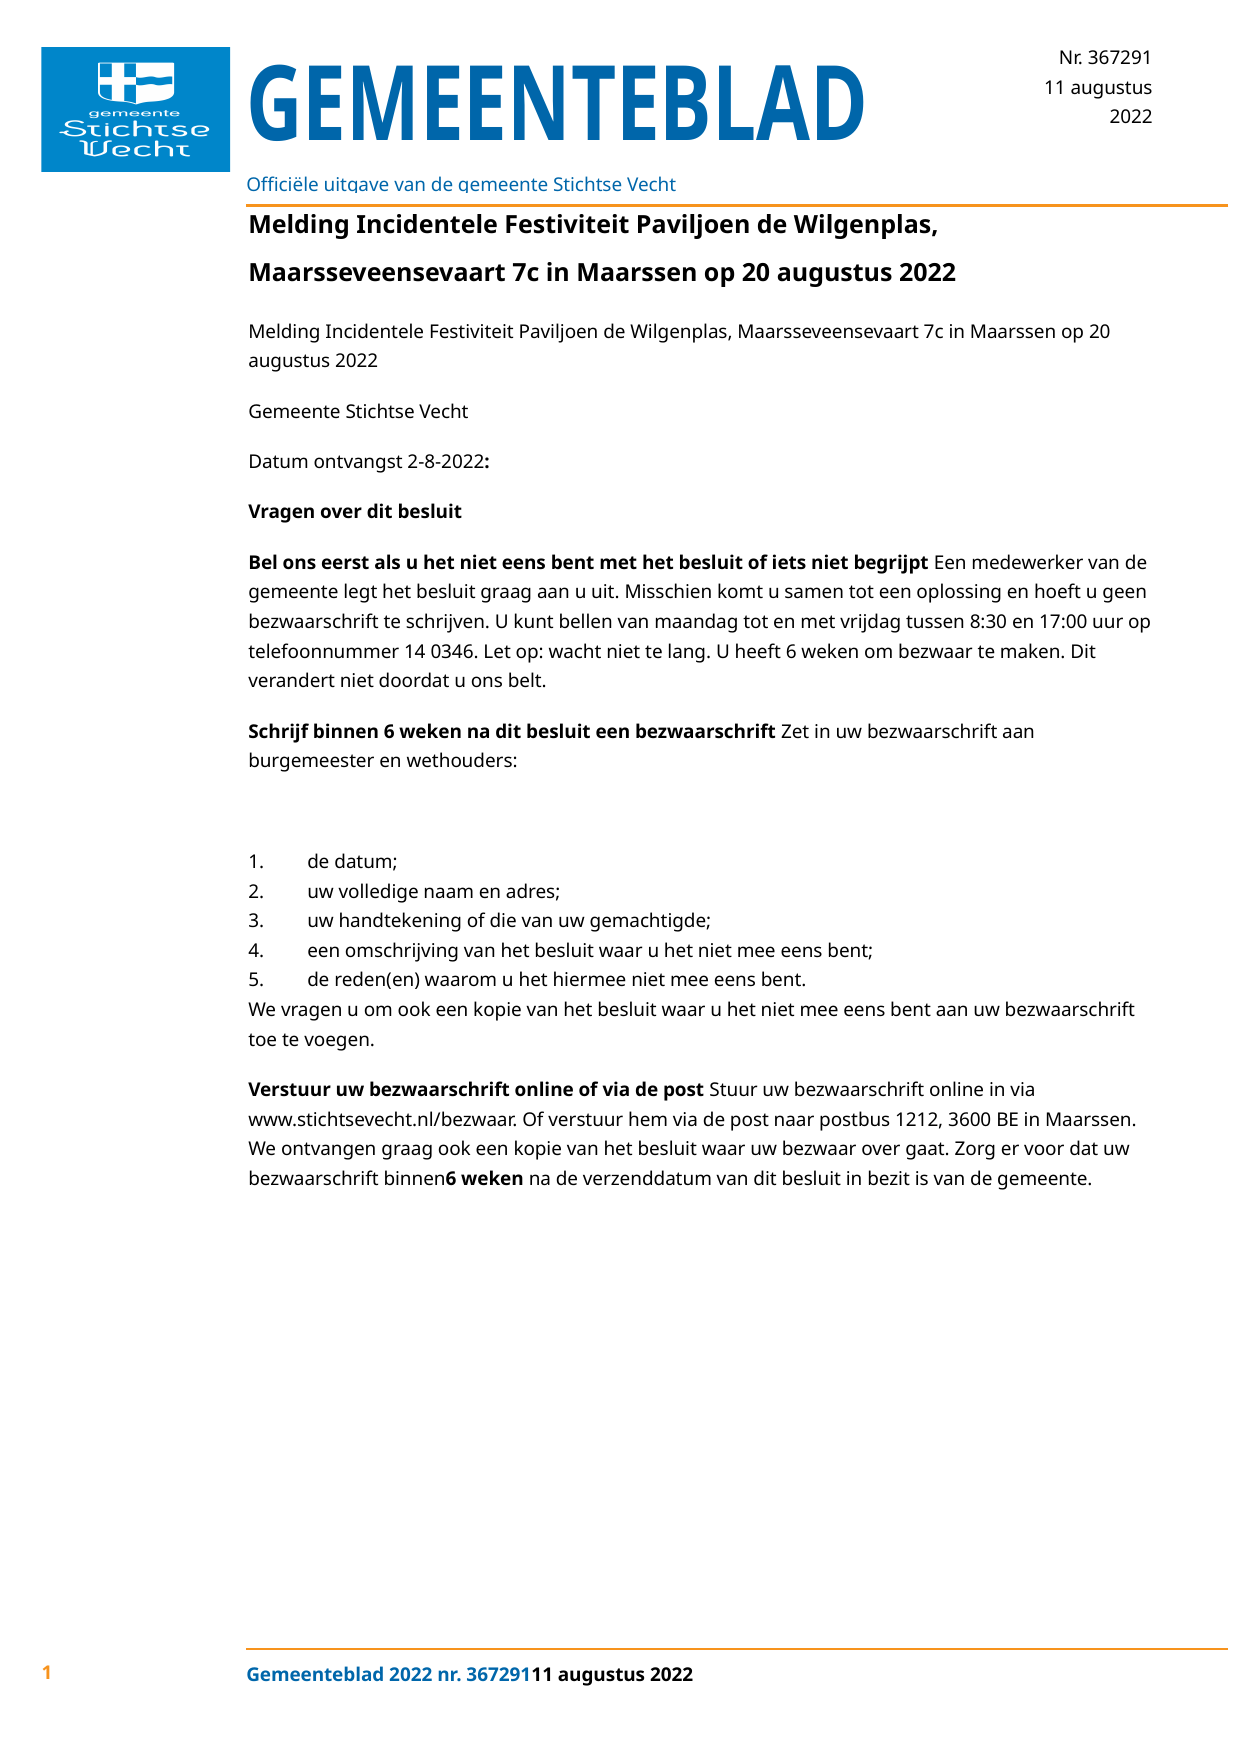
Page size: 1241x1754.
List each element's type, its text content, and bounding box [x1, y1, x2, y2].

list uw handtekening of die van uw gemachtigde; [248, 907, 1152, 933]
text Schrijf binnen 6 weken na dit besluit een bezwaarschrift Zet in uw bezwaarschrift aan burgemeester en wethouders: [248, 718, 1152, 773]
text Gemeente Stichtse Vecht [248, 398, 1152, 424]
picture [137, 63, 174, 103]
list een omschrijving van het besluit waar u het niet mee eens bent; [248, 937, 1152, 963]
list de reden(en) waarom u het hiermee niet mee eens bent. [248, 967, 1152, 992]
text Bel ons eerst als u het niet eens bent met het besluit of iets niet begrijpt Een medewerker van de gemeente legt het besluit graag aan u uit. Misschien komt u samen tot een oplossing en hoeft u geen bezwaarschrift te schrijven. U kunt bellen van maandag tot en met vrijdag tussen 8:30 en 17:00 uur op telefoonnummer 14 0346. Let op: wacht niet te lang. U heeft 6 weken om bezwaar te maken. Dit verandert niet doordat u ons belt. [248, 549, 1152, 693]
text Datum ontvangst 2-8-2022: [248, 448, 1152, 474]
text We vragen u om ook een kopie van het besluit waar u het niet mee eens bent aan uw bezwaarschrift toe te voegen. [248, 996, 1152, 1052]
text Melding Incidentele Festiviteit Paviljoen de Wilgenplas, Maarsseveensevaart 7c in Maarssen op 20 augustus 2022 [248, 207, 1152, 288]
list de datum; [248, 848, 1152, 874]
text Verstuur uw bezwaarschrift online of via de post Stuur uw bezwaarschrift online in via www.stichtsevecht.nl/bezwaar. Of verstuur hem via de post naar postbus 1212, 3600 BE in Maarssen. We ontvangen graag ook een kopie van het besluit waar uw bezwaar over gaat. Zorg er voor dat uw bezwaarschrift binnen6 weken na de verzenddatum van dit besluit in bezit is van de gemeente. [248, 1076, 1152, 1191]
text Melding Incidentele Festiviteit Paviljoen de Wilgenplas, Maarsseveensevaart 7c in Maarssen op 20 augustus 2022 [248, 318, 1152, 373]
list uw volledige naam en adres; [248, 878, 1152, 904]
text Vragen over dit besluit [248, 499, 1152, 524]
picture [99, 63, 135, 101]
